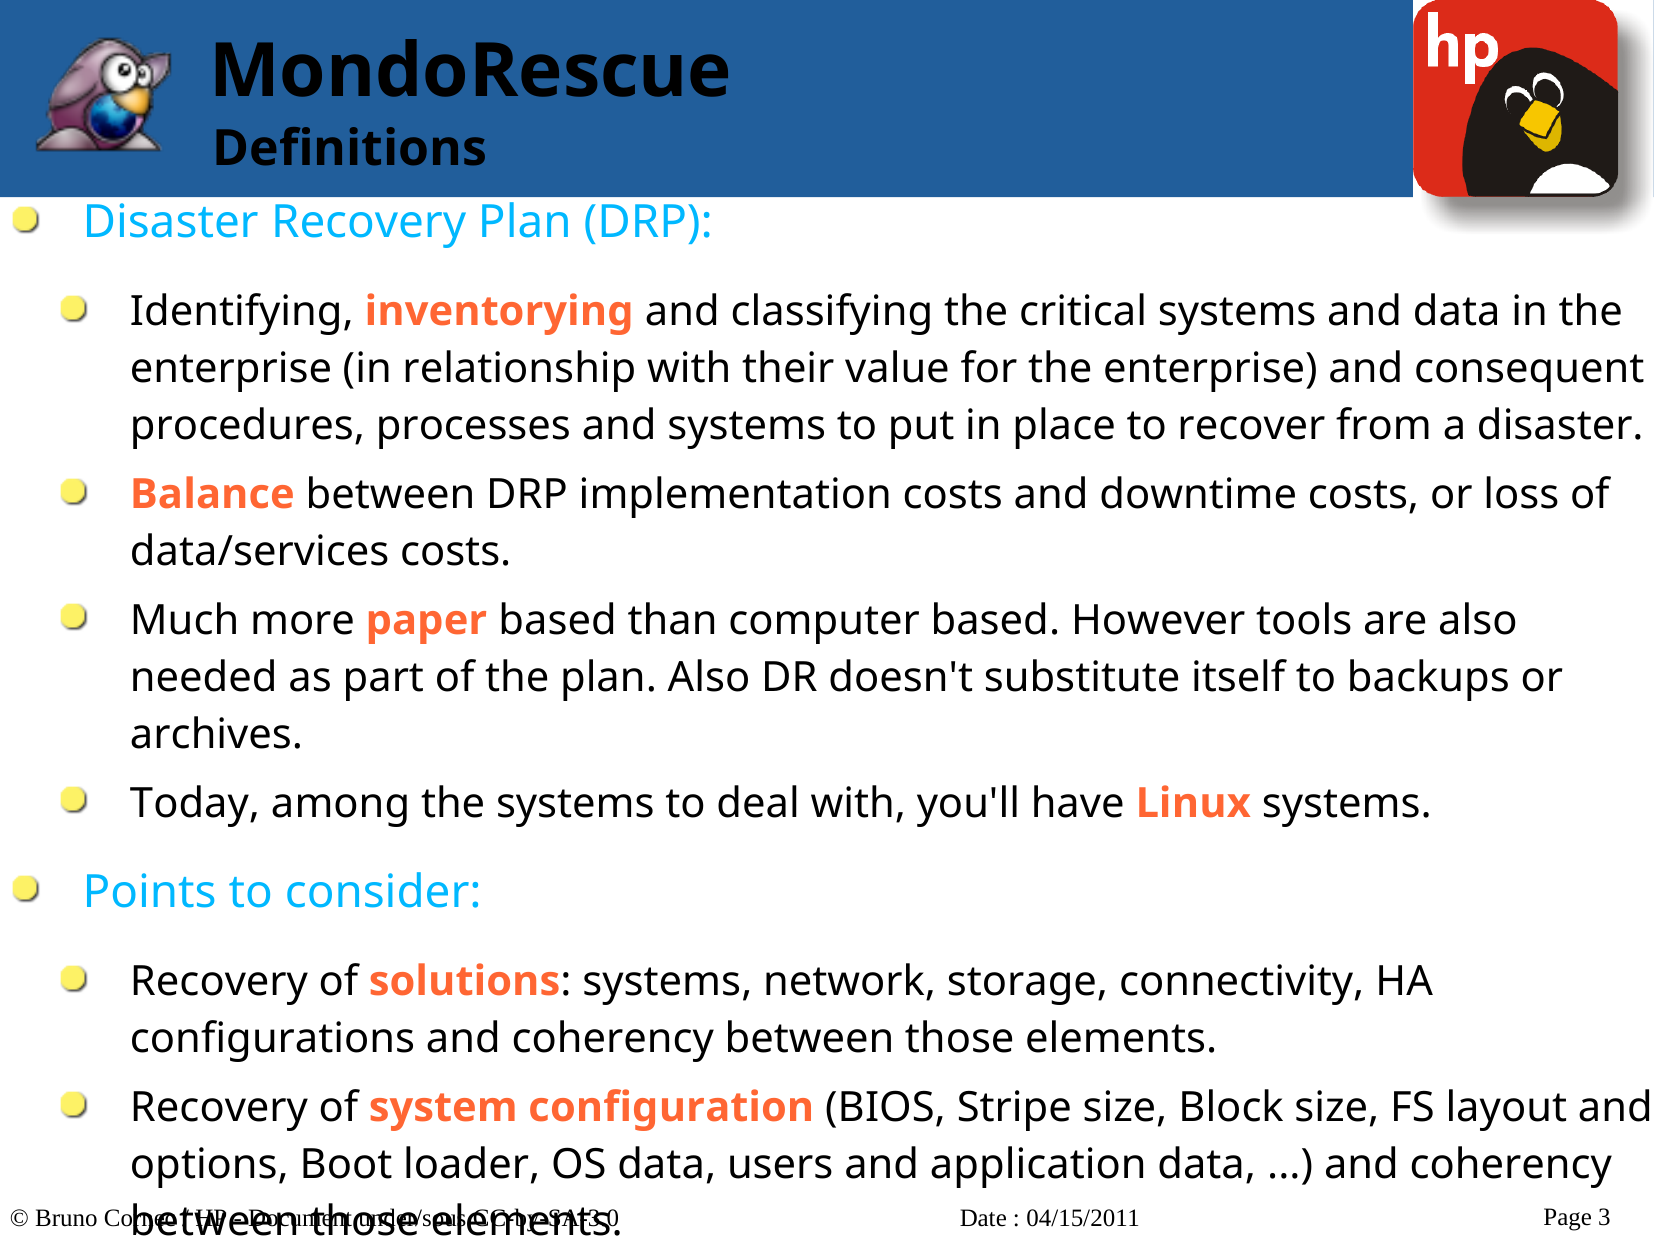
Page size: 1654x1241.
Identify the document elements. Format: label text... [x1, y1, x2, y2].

picture [1413, 0, 1654, 188]
picture [0, 0, 211, 188]
title Definitions [212, 44, 1202, 188]
list Disaster Recovery Plan (DRP): Identifying, inventorying and classifying the critical systems and data in the enterprise (in relationship with their value for the enterprise) and consequent procedures, processes and systems to put in place to recover from a disaster. Balance between DRP implementation costs and downtime costs, or loss of data/services costs. Much more paper based than computer based. However tools are also needed as part of the plan. Also DR doesn't substitute itself to backups or archives. Today, among the systems to deal with, you'll have Linux systems. Points to consider: Recovery of solutions: systems, network, storage, connectivity, HA configurations and coherency between those elements. Recovery of system configuration (BIOS, Stripe size, Block size, FS layout and options, Boot loader, OS data, users and application data, ...) and coherency between those elements. [0, 188, 1654, 1223]
